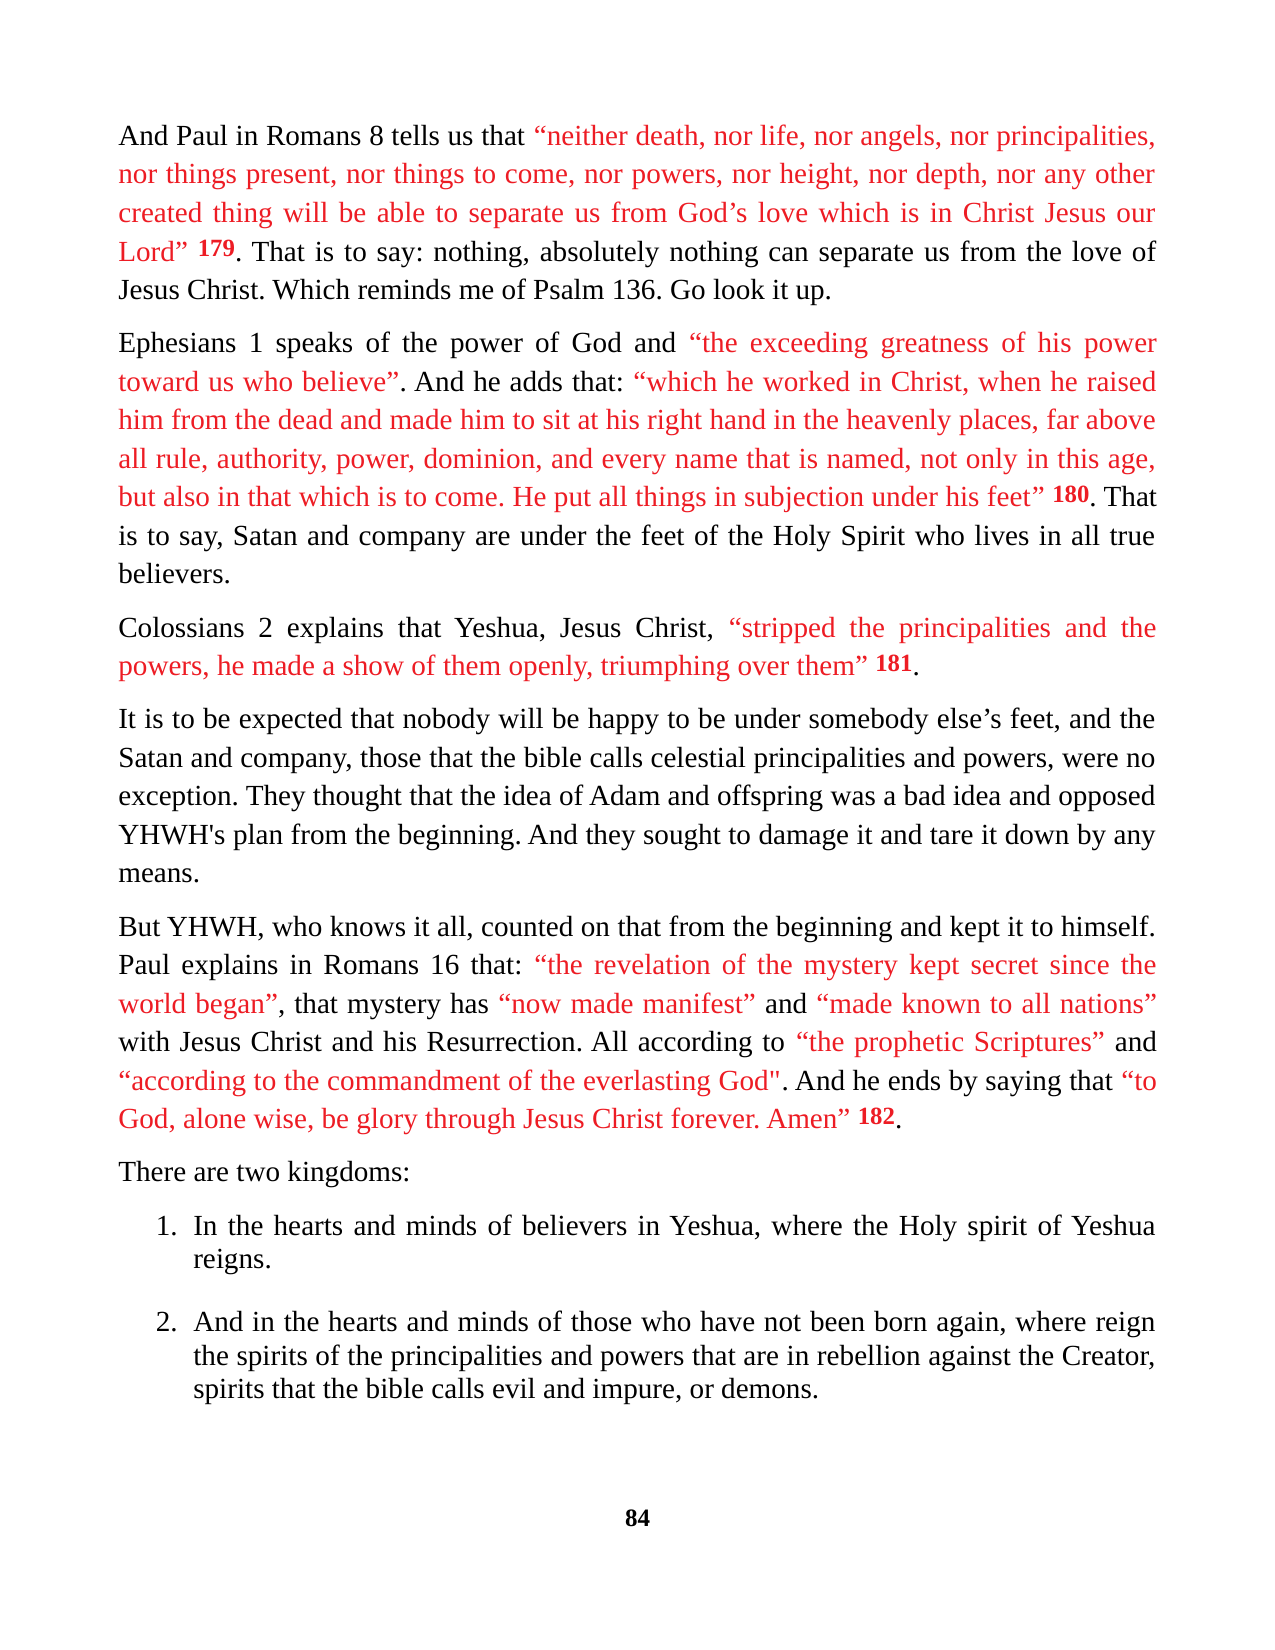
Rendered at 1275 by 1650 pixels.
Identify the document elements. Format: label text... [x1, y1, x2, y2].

text It is to be expected that nobody will be happy to be under somebody else’s feet, and the Satan and company, those that the bible calls celestial principalities and powers, were no exception. They thought that the idea of Adam and offspring was a bad idea and opposed YHWH's plan from the beginning. And they sought to damage it and tare it down by any means. [118, 701, 1157, 889]
text But YHWH, who knows it all, counted on that from the beginning and kept it to himself. Paul explains in Romans 16 that: “the revelation of the mystery kept secret since the world began”, that mystery has “now made manifest” and “made known to all nations” with Jesus Christ and his Resurrection. All according to “the prophetic Scriptures” and “according to the commandment of the everlasting God". And he ends by saying that “to God, alone wise, be glory through Jesus Christ forever. Amen” . [118, 909, 1157, 1135]
list In the hearts and minds of believers in Yeshua, where the Holy spirit of Yeshua reigns. [156, 1208, 1157, 1275]
text There are two kingdoms: [118, 1154, 1157, 1188]
text And Paul in Romans 8 tells us that “neither death, nor life, nor angels, nor principalities, nor things present, nor things to come, nor powers, nor height, nor depth, nor any other created thing will be able to separate us from God’s love which is in Christ Jesus our Lord” . That is to say: nothing, absolutely nothing can separate us from the love of Jesus Christ. Which reminds me of Psalm 136. Go look it up. [118, 118, 1157, 306]
text Colossians 2 explains that Yeshua, Jesus Christ, “stripped the principalities and the powers, he made a show of them openly, triumphing over them” . [118, 610, 1157, 682]
text Ephesians 1 speaks of the power of God and “the exceeding greatness of his power toward us who believe”. And he adds that: “which he worked in Christ, when he raised him from the dead and made him to sit at his right hand in the heavenly places, far above all rule, authority, power, dominion, and every name that is named, not only in this age, but also in that which is to come. He put all things in subjection under his feet” . That is to say, Satan and company are under the feet of the Holy Spirit who lives in all true believers. [118, 325, 1157, 590]
list And in the hearts and minds of those who have not been born again, where reign the spirits of the principalities and powers that are in rebellion against the Creator, spirits that the bible calls evil and impure, or demons. [156, 1304, 1157, 1405]
